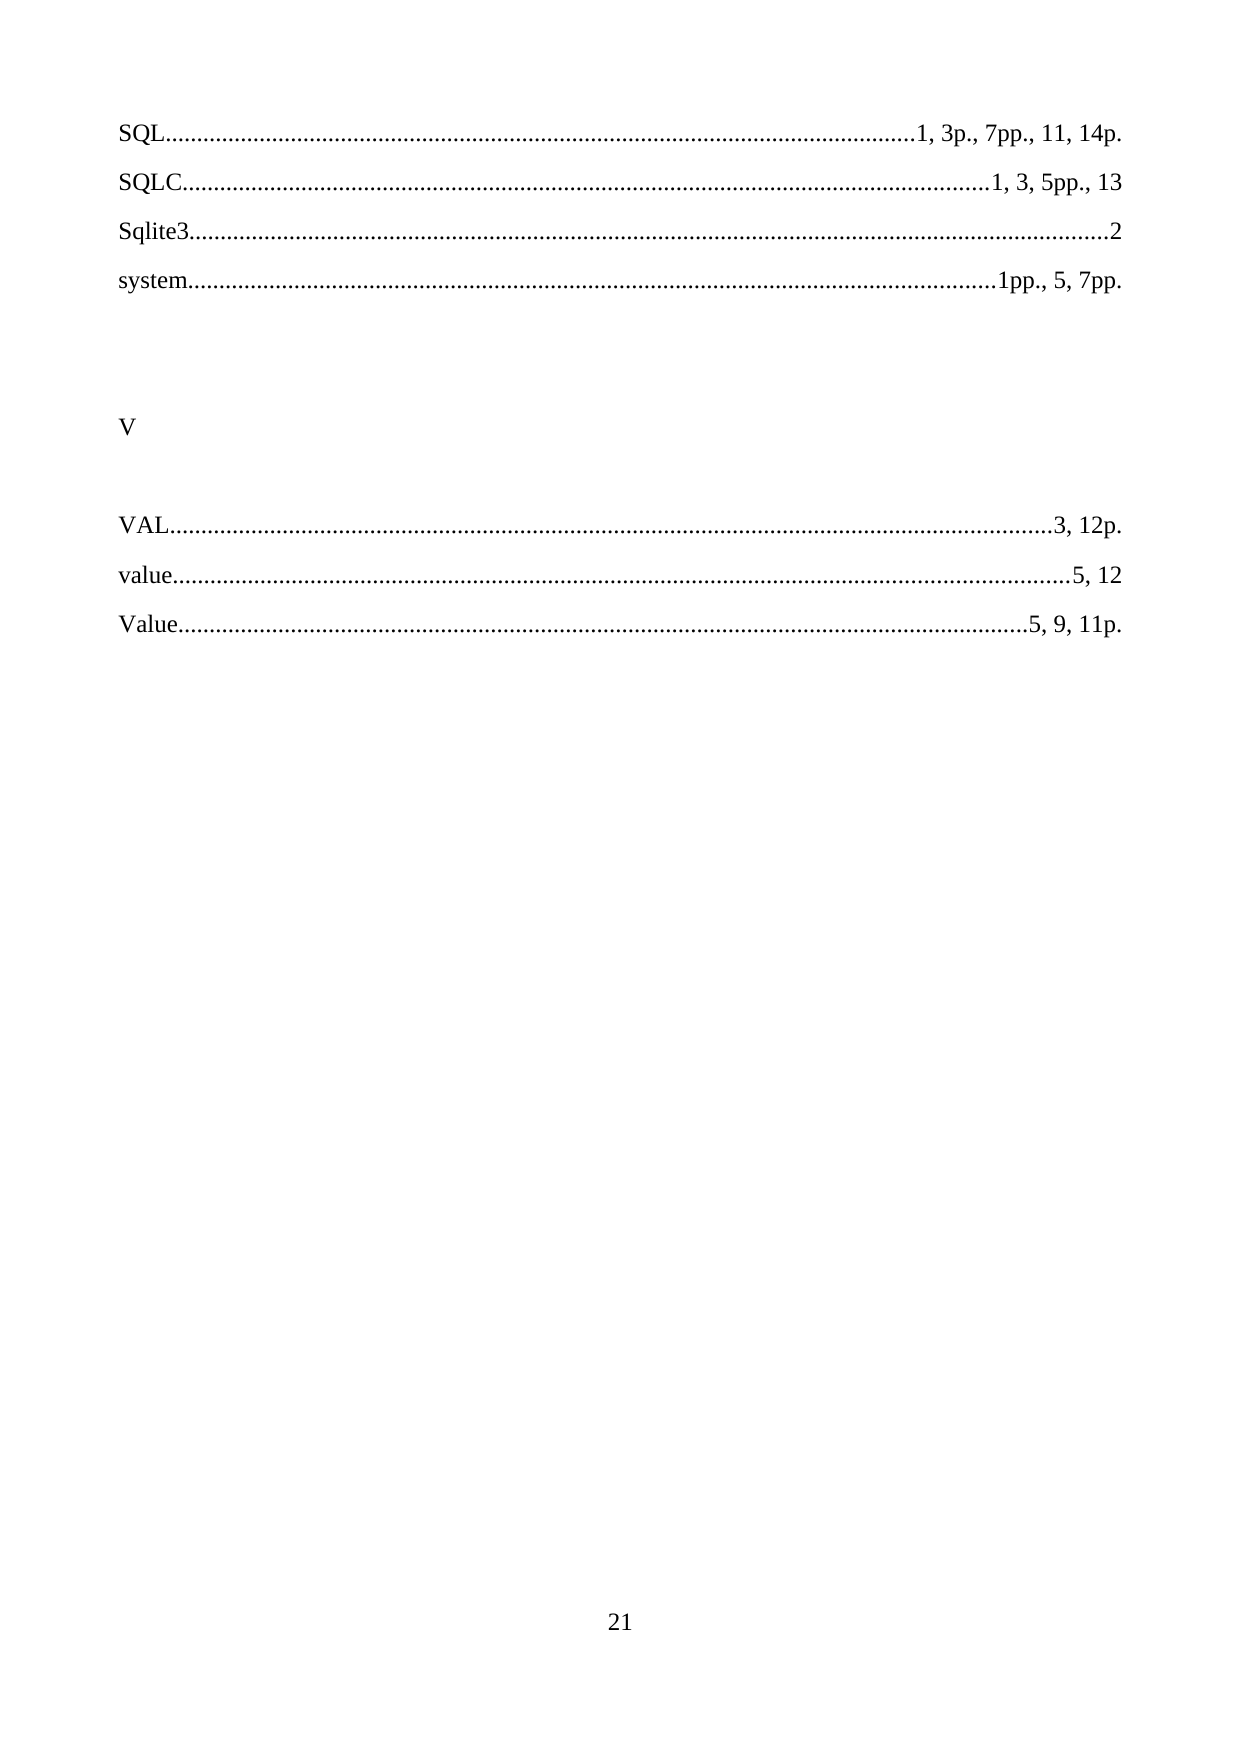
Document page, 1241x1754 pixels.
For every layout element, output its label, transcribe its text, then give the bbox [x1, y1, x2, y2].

text VAL 3, 12p. [118, 511, 1122, 539]
text V [118, 412, 1122, 441]
text Value 5, 9, 11p. [118, 609, 1122, 637]
text SQL 1, 3p., 7pp., 11, 14p. [118, 118, 1122, 147]
text Sqlite3 2 [118, 216, 1122, 245]
text system 1pp., 5, 7pp. [118, 265, 1122, 294]
text SQLC 1, 3, 5pp., 13 [118, 167, 1122, 196]
text value 5, 12 [118, 560, 1122, 588]
